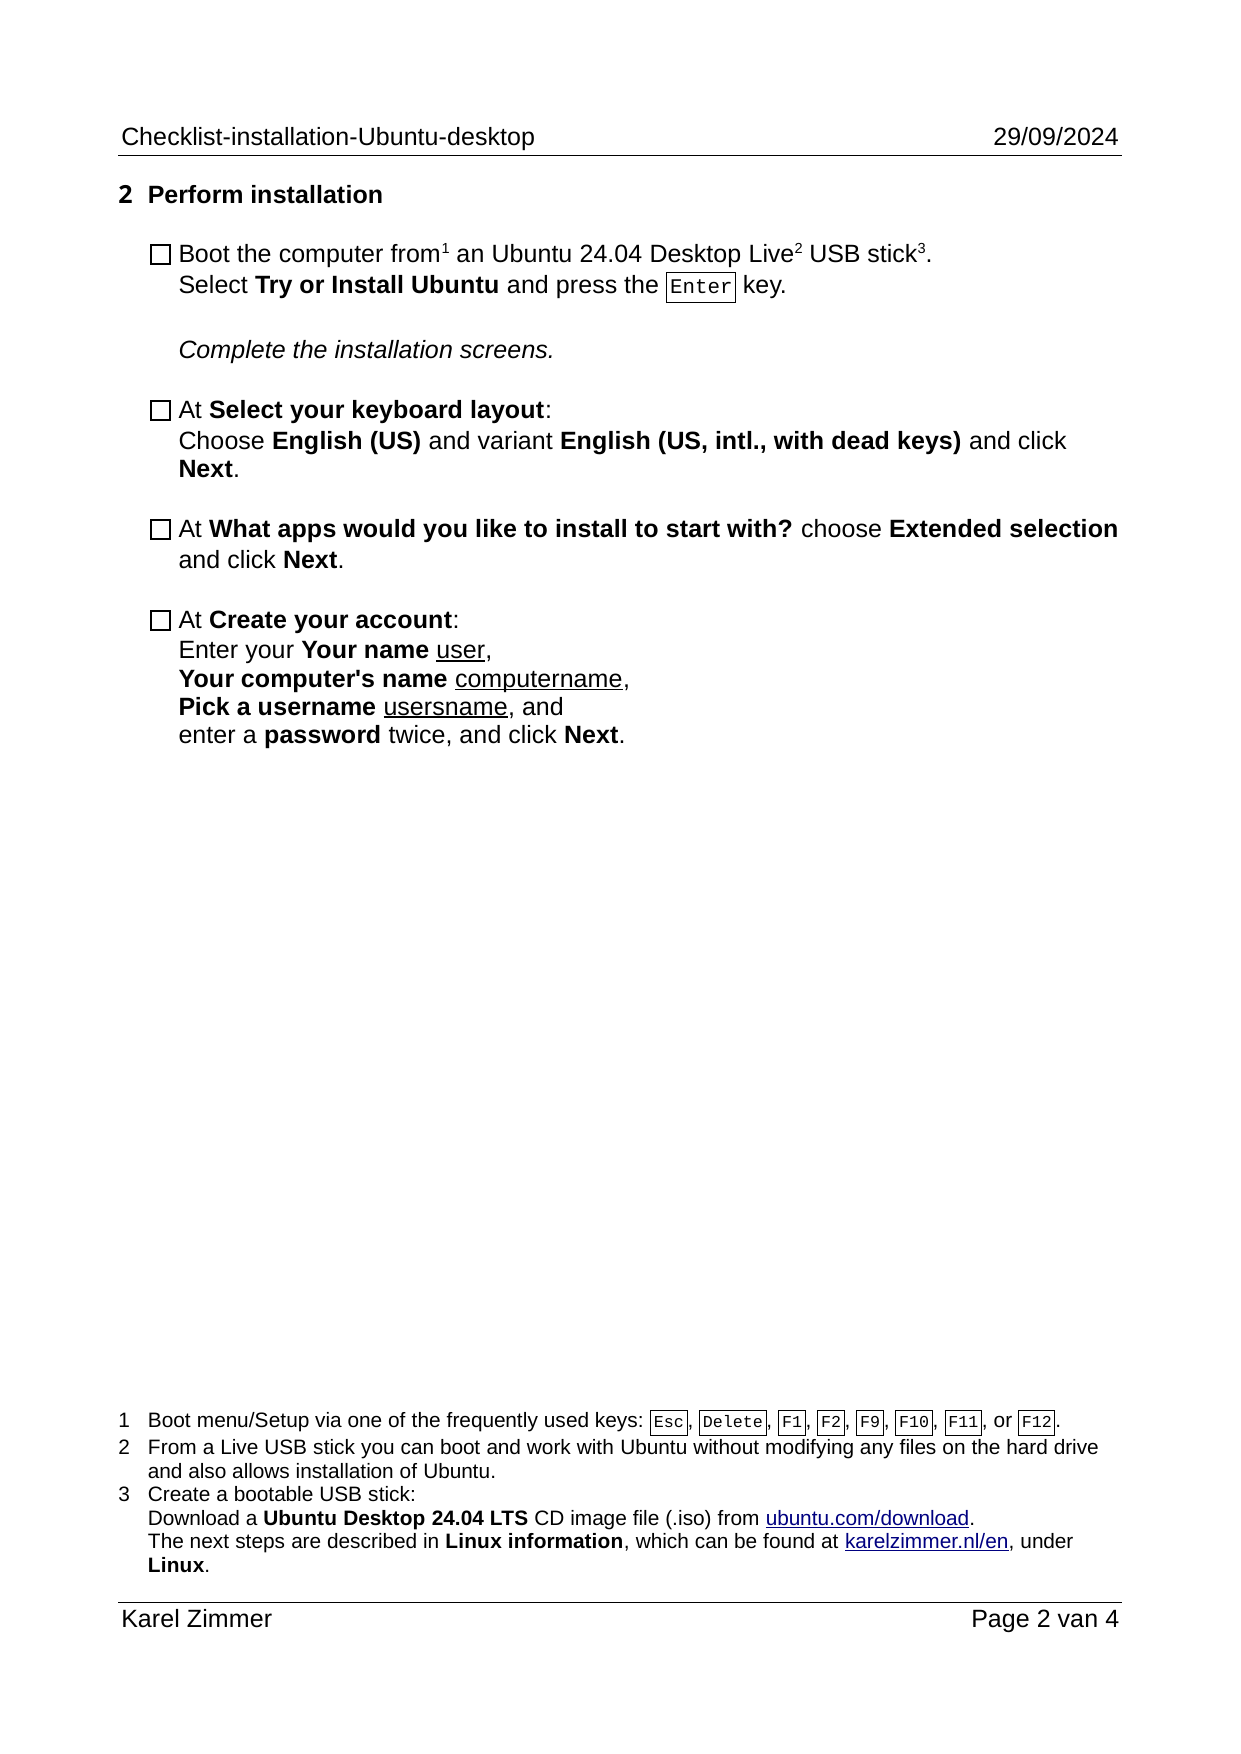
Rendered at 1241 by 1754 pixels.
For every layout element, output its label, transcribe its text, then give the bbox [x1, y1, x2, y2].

table_cell [142, 269, 177, 304]
table_cell [142, 605, 177, 635]
table_cell Enter your Your name USER, Your computer's name computername, Pick a username USERsname, and enter a password twice, and click Next. [177, 635, 1122, 750]
table_header [118, 239, 142, 269]
table_cell Choose English (US) and variant English (US, intl., with dead keys) and click Next. [177, 425, 1122, 484]
table_cell [142, 395, 177, 425]
table_cell [118, 365, 142, 395]
table_cell [142, 335, 177, 365]
table_cell [142, 425, 177, 484]
table_cell [142, 635, 177, 750]
table_cell [177, 304, 1122, 334]
table_cell [142, 304, 177, 334]
table_cell [118, 425, 142, 484]
table_cell [118, 269, 142, 304]
table_header Boot the computer from an Ubuntu 24.04 Desktop Live USB stick. [177, 239, 1122, 269]
table_cell [118, 484, 142, 514]
table_cell [118, 395, 142, 425]
table_cell [118, 635, 142, 750]
table_cell and click Next. [177, 544, 1122, 575]
table_cell [118, 605, 142, 635]
table_cell [142, 365, 177, 395]
table_cell [118, 575, 142, 605]
list Perform installation [118, 177, 1122, 211]
table_cell [142, 544, 177, 575]
table_cell Select Try or Install Ubuntu and press the Enter key. [177, 269, 1122, 304]
table_cell [118, 335, 142, 365]
table_cell [177, 365, 1122, 395]
table_cell [177, 484, 1122, 514]
table_cell Complete the installation screens. [177, 335, 1122, 365]
table_cell [142, 484, 177, 514]
table_cell At What apps would you like to install to start with? choose Extended selection [177, 514, 1122, 544]
table_header [142, 239, 177, 269]
table_cell [142, 575, 177, 605]
table_cell [118, 304, 142, 334]
table_cell At Select your keyboard layout: [177, 395, 1122, 425]
table_cell At Create your account: [177, 605, 1122, 635]
table_cell [177, 575, 1122, 605]
table_cell [118, 544, 142, 575]
table_cell [118, 514, 142, 544]
table_cell [142, 514, 177, 544]
